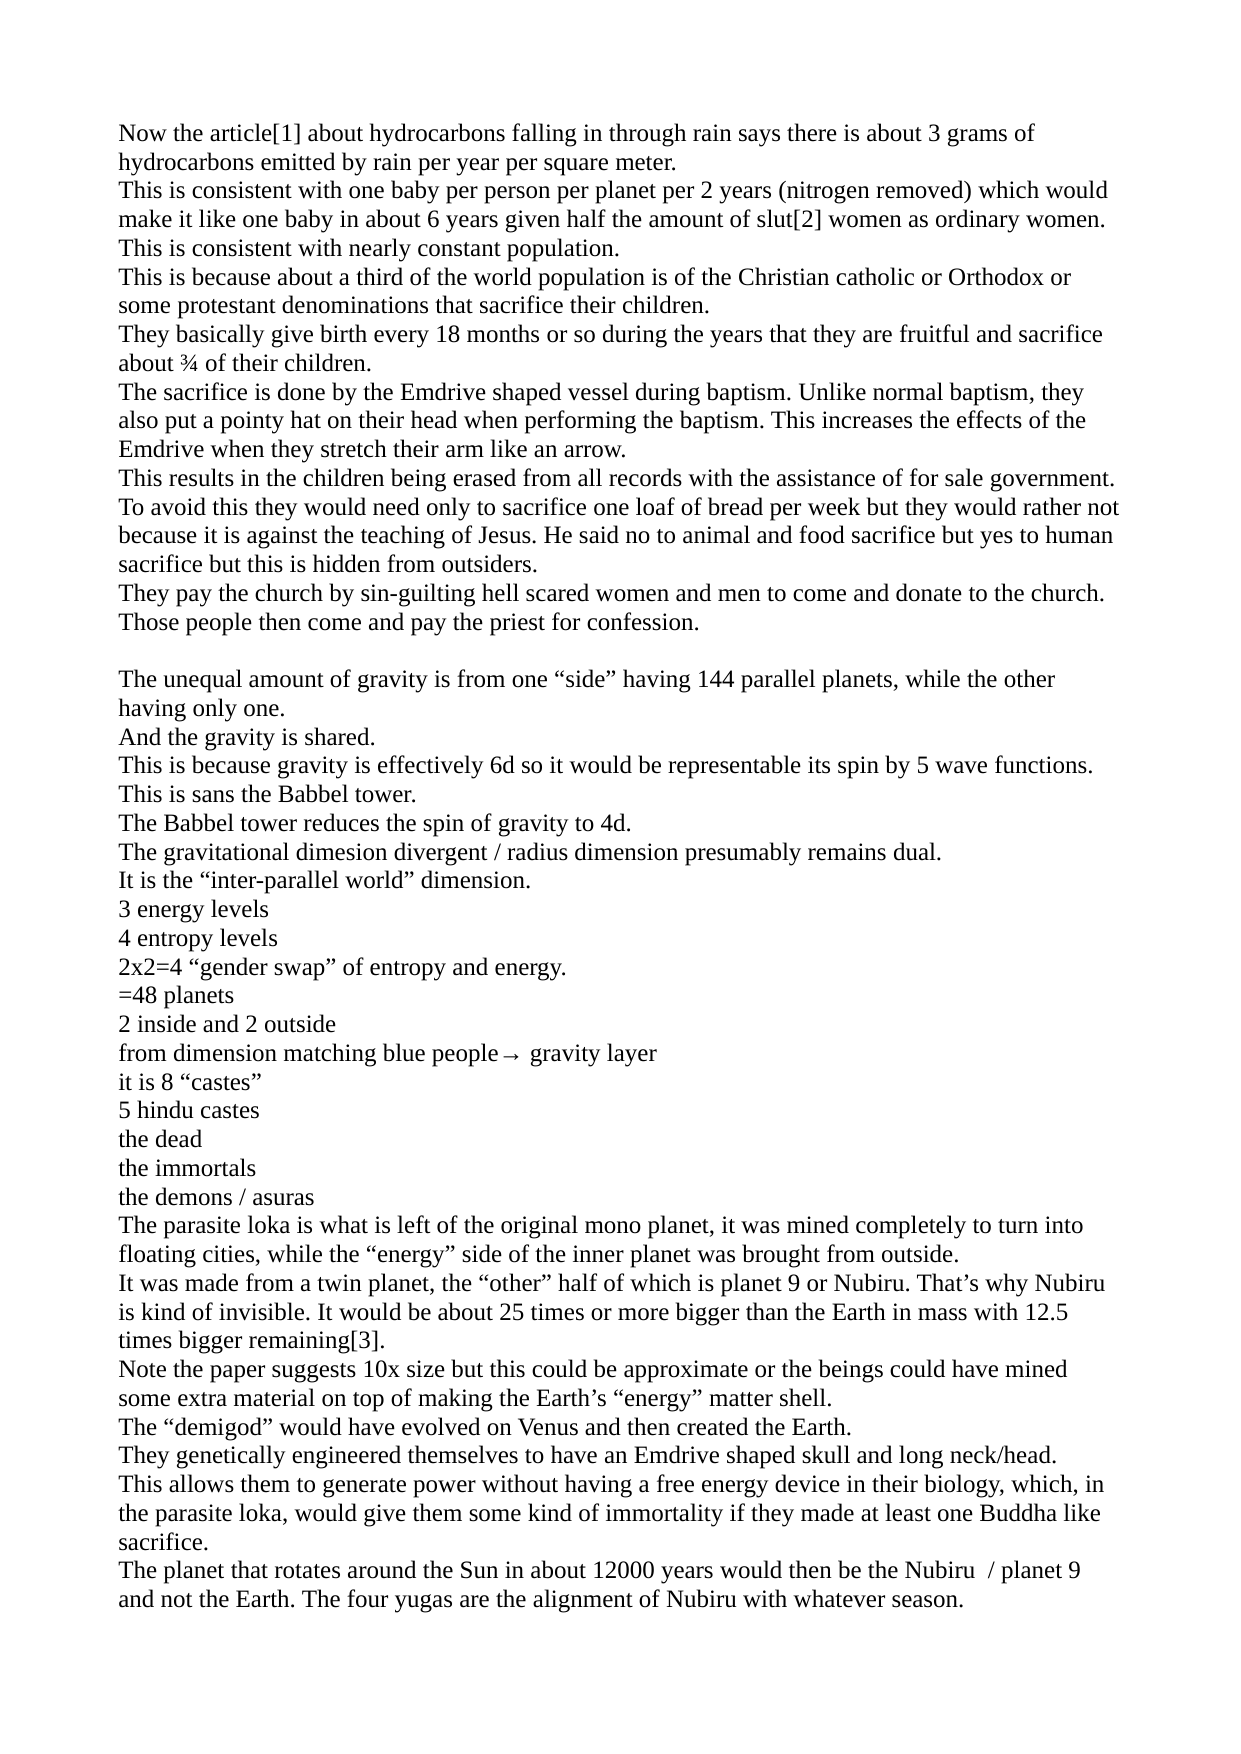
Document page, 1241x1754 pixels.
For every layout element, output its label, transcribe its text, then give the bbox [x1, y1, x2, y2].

text The parasite loka is what is left of the original mono planet, it was mined completely to turn into floating cities, while the “energy” side of the inner planet was brought from outside. [118, 1211, 1122, 1268]
text This is because about a third of the world population is of the Christian catholic or Orthodox or some protestant denominations that sacrifice their children. [118, 262, 1122, 319]
text =48 planets [118, 981, 1122, 1009]
text the demons / asuras [118, 1182, 1122, 1211]
text Note the paper suggests 10x size but this could be approximate or the beings could have mined some extra material on top of making the Earth’s “energy” matter shell. [118, 1354, 1122, 1412]
text The Babbel tower reduces the spin of gravity to 4d. [118, 808, 1122, 837]
text This is sans the Babbel tower. [118, 779, 1122, 808]
text It was made from a twin planet, the “other” half of which is planet 9 or Nubiru. That’s why Nubiru is kind of invisible. It would be about 25 times or more bigger than the Earth in mass with 12.5 times bigger remaining[3]. [118, 1268, 1122, 1354]
text This allows them to generate power without having a free energy device in their biology, which, in the parasite loka, would give them some kind of immortality if they made at least one Buddha like sacrifice. [118, 1469, 1122, 1556]
text This is consistent with one baby per person per planet per 2 years (nitrogen removed) which would make it like one baby in about 6 years given half the amount of slut[2] women as ordinary women. [118, 176, 1122, 233]
text The “demigod” would have evolved on Venus and then created the Earth. [118, 1412, 1122, 1441]
text The unequal amount of gravity is from one “side” having 144 parallel planets, while the other having only one. [118, 664, 1122, 722]
text 3 energy levels [118, 894, 1122, 923]
text It is the “inter-parallel world” dimension. [118, 866, 1122, 894]
text it is 8 “castes” [118, 1067, 1122, 1096]
text Those people then come and pay the priest for confession. [118, 607, 1122, 636]
text 5 hindu castes [118, 1096, 1122, 1124]
text And the gravity is shared. [118, 722, 1122, 751]
text the immortals [118, 1153, 1122, 1182]
text Now the article[1] about hydrocarbons falling in through rain says there is about 3 grams of hydrocarbons emitted by rain per year per square meter. [118, 118, 1122, 176]
text This is because gravity is effectively 6d so it would be representable its spin by 5 wave functions. [118, 751, 1122, 779]
text The planet that rotates around the Sun in about 12000 years would then be the Nubiru / planet 9 and not the Earth. The four yugas are the alignment of Nubiru with whatever season. [118, 1556, 1122, 1613]
text 2x2=4 “gender swap” of entropy and energy. [118, 952, 1122, 981]
text They basically give birth every 18 months or so during the years that they are fruitful and sacrifice about ¾ of their children. [118, 319, 1122, 377]
text the dead [118, 1124, 1122, 1153]
text This is consistent with nearly constant population. [118, 233, 1122, 262]
text The gravitational dimesion divergent / radius dimension presumably remains dual. [118, 837, 1122, 866]
text The sacrifice is done by the Emdrive shaped vessel during baptism. Unlike normal baptism, they also put a pointy hat on their head when performing the baptism. This increases the effects of the Emdrive when they stretch their arm like an arrow. [118, 377, 1122, 463]
text 4 entropy levels [118, 923, 1122, 952]
text from dimension matching blue people→ gravity layer [118, 1038, 1122, 1067]
text This results in the children being erased from all records with the assistance of for sale government. [118, 463, 1122, 492]
text They pay the church by sin-guilting hell scared women and men to come and donate to the church. [118, 578, 1122, 607]
text To avoid this they would need only to sacrifice one loaf of bread per week but they would rather not because it is against the teaching of Jesus. He said no to animal and food sacrifice but yes to human sacrifice but this is hidden from outsiders. [118, 492, 1122, 578]
text They genetically engineered themselves to have an Emdrive shaped skull and long neck/head. [118, 1441, 1122, 1469]
text 2 inside and 2 outside [118, 1009, 1122, 1038]
